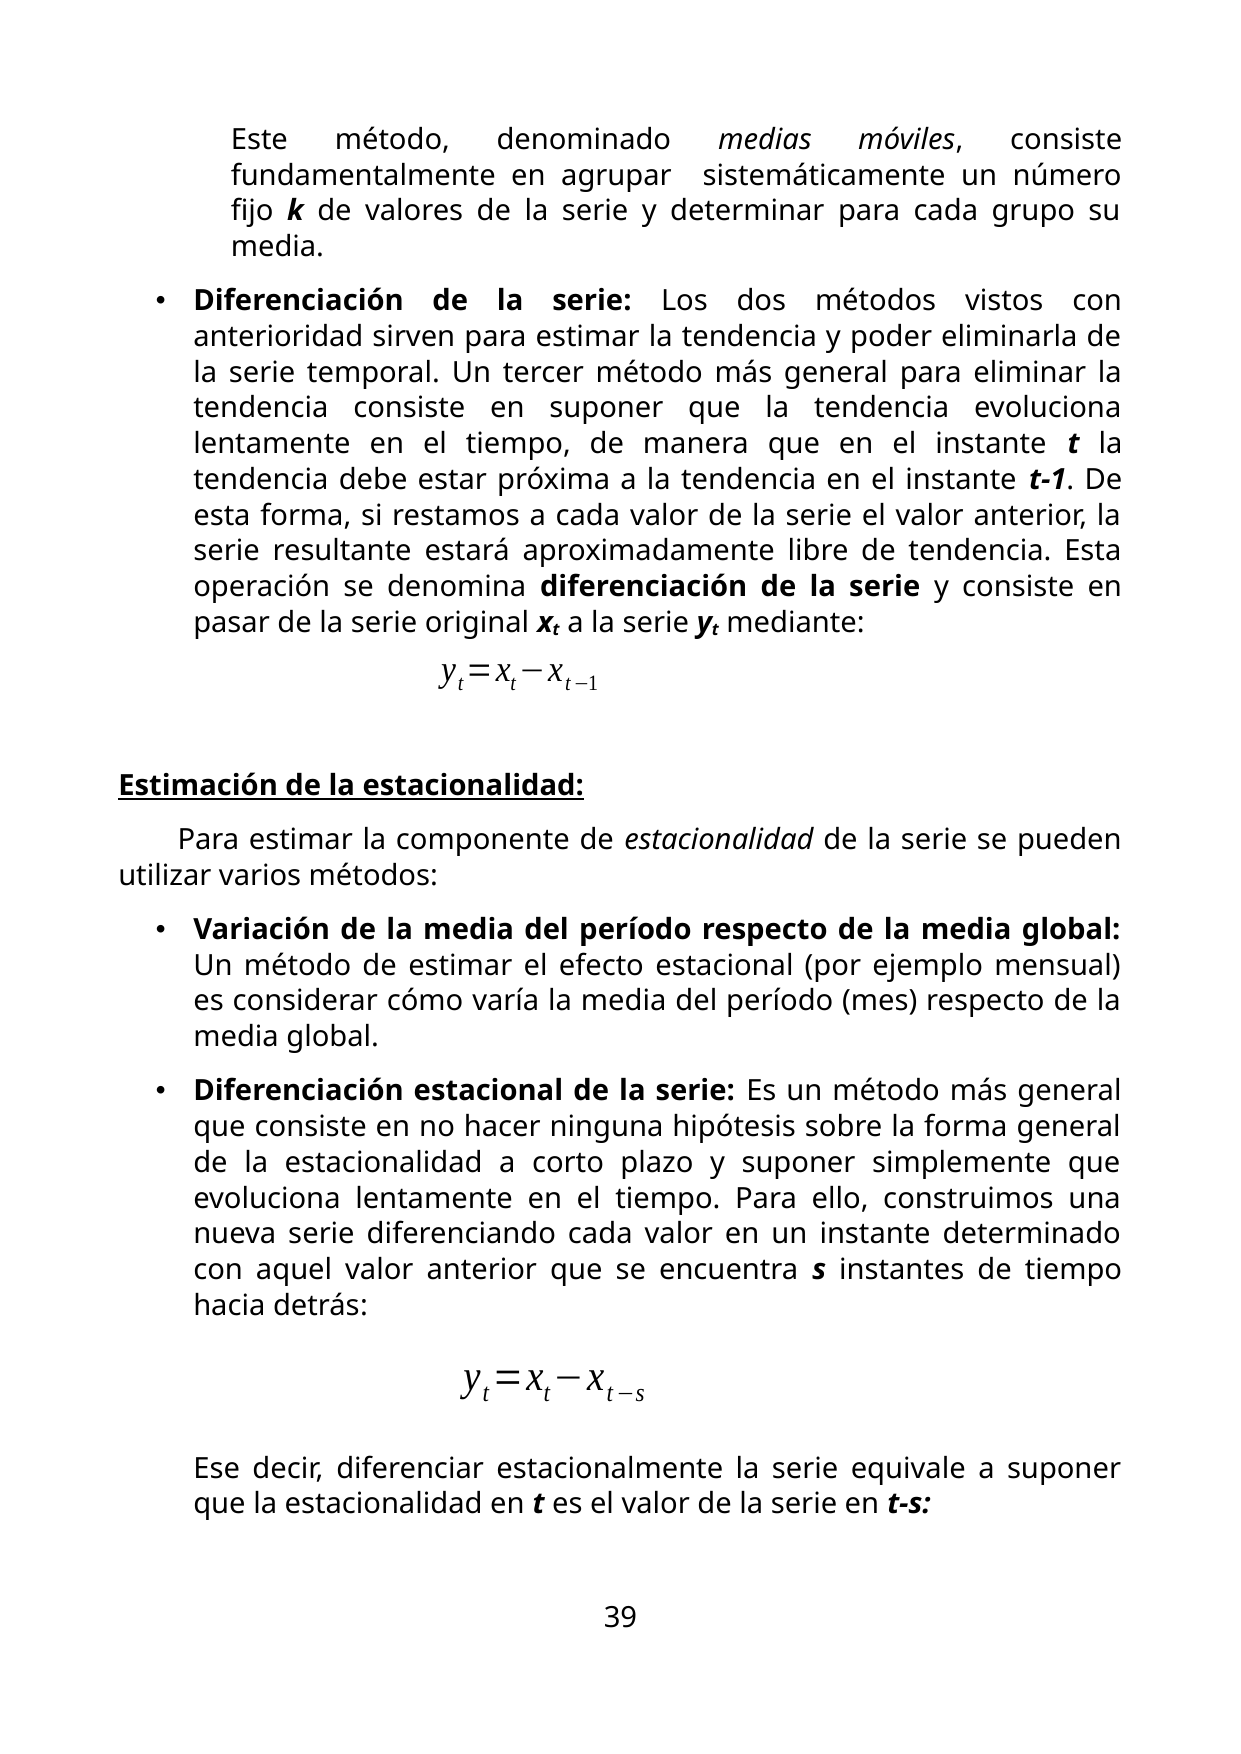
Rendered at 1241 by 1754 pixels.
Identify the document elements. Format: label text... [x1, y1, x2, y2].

list Este método, denominado medias móviles, consiste fundamentalmente en agrupar sistemáticamente un número fijo k de valores de la serie y determinar para cada grupo su media. [193, 118, 1122, 265]
list Diferenciación estacional de la serie: Es un método más general que consiste en no hacer ninguna hipótesis sobre la forma general de la estacionalidad a corto plazo y suponer simplemente que evoluciona lentamente en el tiempo. Para ello, construimos una nueva serie diferenciando cada valor en un instante determinado con aquel valor anterior que se encuentra s instantes de tiempo hacia detrás: [156, 1070, 1122, 1324]
list Variación de la media del período respecto de la media global: Un método de estimar el efecto estacional (por ejemplo mensual) es considerar cómo varía la media del período (mes) respecto de la media global. [156, 908, 1122, 1055]
text Estimación de la estacionalidad: [118, 764, 1122, 804]
text Para estimar la componente de estacionalidad de la serie se pueden utilizar varios métodos: [118, 818, 1122, 894]
list Diferenciación de la serie: Los dos métodos vistos con anterioridad sirven para estimar la tendencia y poder eliminarla de la serie temporal. Un tercer método más general para eliminar la tendencia consiste en suponer que la tendencia evoluciona lentamente en el tiempo, de manera que en el instante t la tendencia debe estar próxima a la tendencia en el instante t-1. De esta forma, si restamos a cada valor de la serie el valor anterior, la serie resultante estará aproximadamente libre de tendencia. Esta operación se denomina diferenciación de la serie y consiste en pasar de la serie original xt a la serie yt mediante: [156, 279, 1122, 641]
list Ese decir, diferenciar estacionalmente la serie equivale a suponer que la estacionalidad en t es el valor de la serie en t-s: [156, 1447, 1122, 1522]
